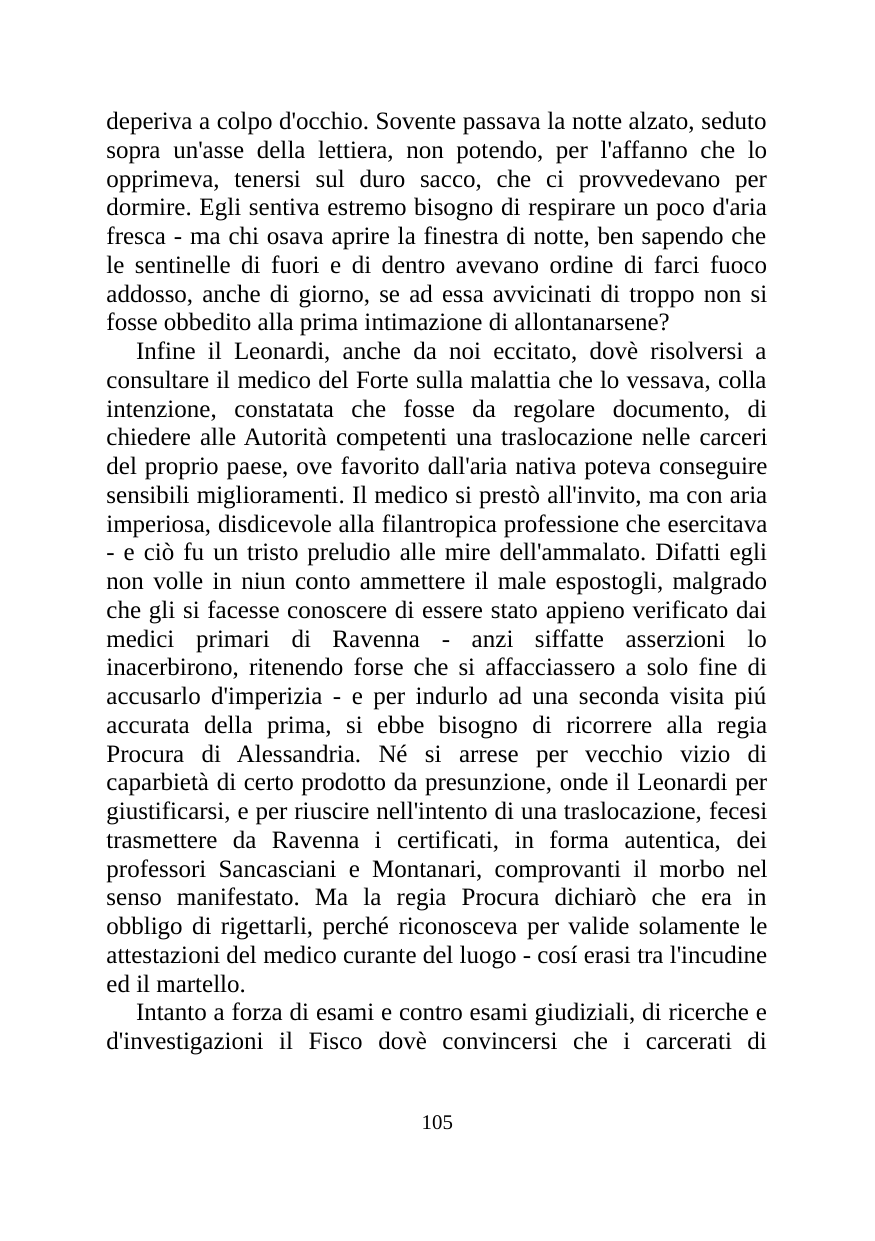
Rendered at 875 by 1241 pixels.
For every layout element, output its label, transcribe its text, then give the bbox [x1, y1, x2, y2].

text Infine il Leonardi, anche da noi eccitato, dovè risolversi a consultare il medico del Forte sulla malattia che lo vessava, colla intenzione, constatata che fosse da regolare documento, di chiedere alle Autorità competenti una traslocazione nelle carceri del proprio paese, ove favorito dall'aria nativa poteva conseguire sensibili miglioramenti. Il medico si prestò all'invito, ma con aria imperiosa, disdicevole alla filantropica professione che esercitava - e ciò fu un tristo preludio alle mire dell'ammalato. Difatti egli non volle in niun conto ammettere il male espostogli, malgrado che gli si facesse conoscere di essere stato appieno verificato dai medici primari di Ravenna - anzi siffatte asserzioni lo inacerbirono, ritenendo forse che si affacciassero a solo fine di accusarlo d'imperizia - e per indurlo ad una seconda visita piú accurata della prima, si ebbe bisogno di ricorrere alla regia Procura di Alessandria. Né si arrese per vecchio vizio di caparbietà di certo prodotto da presunzione, onde il Leonardi per giustificarsi, e per riuscire nell'intento di una traslocazione, fecesi trasmettere da Ravenna i certificati, in forma autentica, dei professori Sancasciani e Montanari, comprovanti il morbo nel senso manifestato. Ma la regia Procura dichiarò che era in obbligo di rigettarli, perché riconosceva per valide solamente le attestazioni del medico curante del luogo - cosí erasi tra l'incudine ed il martello. [106, 336, 768, 997]
text deperiva a colpo d'occhio. Sovente passava la notte alzato, seduto sopra un'asse della lettiera, non potendo, per l'affanno che lo opprimeva, tenersi sul duro sacco, che ci provvedevano per dormire. Egli sentiva estremo bisogno di respirare un poco d'aria fresca - ma chi osava aprire la finestra di notte, ben sapendo che le sentinelle di fuori e di dentro avevano ordine di farci fuoco addosso, anche di giorno, se ad essa avvicinati di troppo non si fosse obbedito alla prima intimazione di allontanarsene? [106, 106, 768, 336]
text Intanto a forza di esami e contro esami giudiziali, di ricerche e d'investigazioni il Fisco dovè convincersi che i carcerati di [106, 997, 768, 1055]
